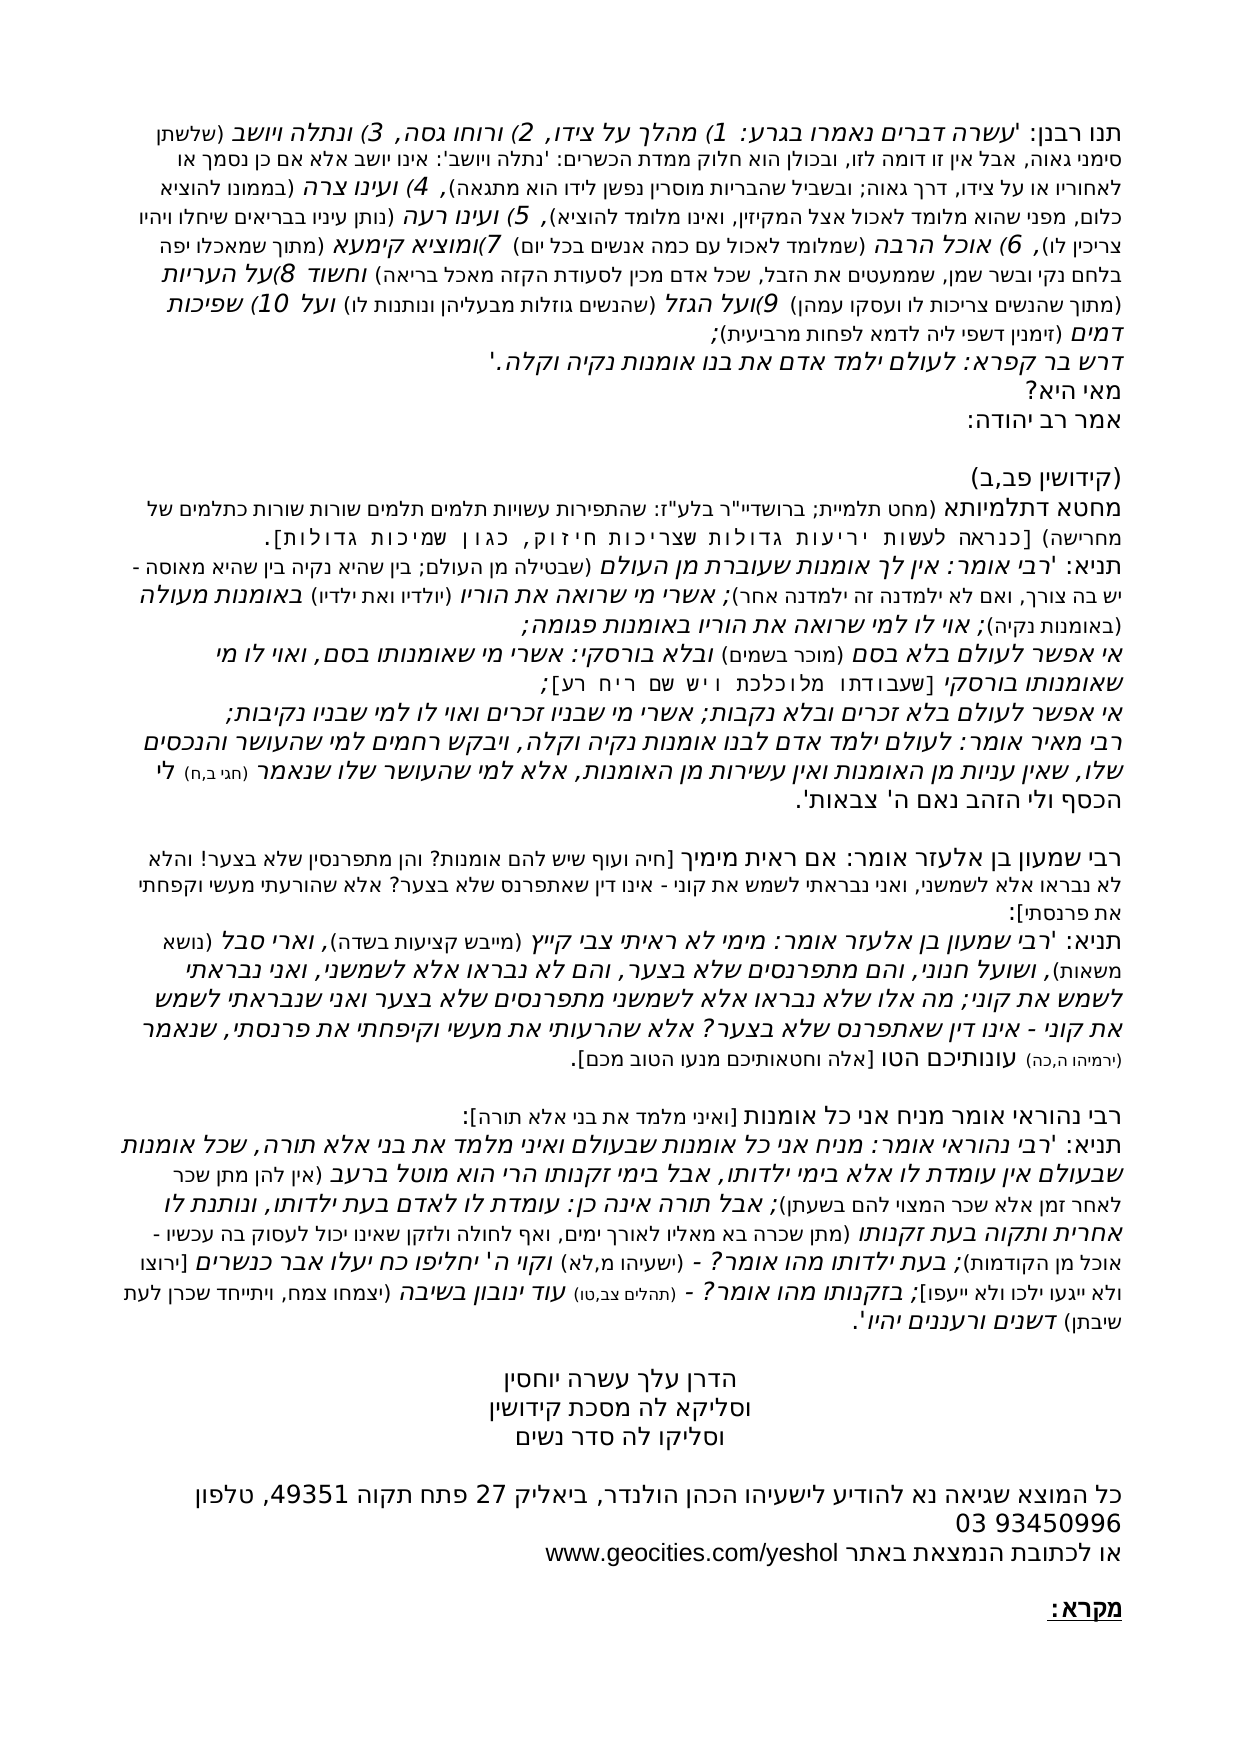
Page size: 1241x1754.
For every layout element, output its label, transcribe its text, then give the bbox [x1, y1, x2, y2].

text מאי היא? [118, 376, 1122, 406]
text (קידושין פב,ב) [118, 463, 1122, 493]
text רבי שמעון בן אלעזר אומר: אם ראית מימיך [חיה ועוף שיש להם אומנות? והן מתפרנסין שלא בצער! והלא לא נבראו אלא לשמשני, ואני נבראתי לשמש את קוני - אינו דין שאתפרנס שלא בצער? אלא שהורעתי מעשי וקפחתי את פרנסתי]: [118, 843, 1122, 926]
text הדרן עלך עשרה יוחסין [118, 1364, 1122, 1393]
text תניא: 'רבי אומר: אין לך אומנות שעוברת מן העולם (שבטילה מן העולם; בין שהיא נקיה בין שהיא מאוסה - יש בה צורך, ואם לא ילמדנה זה ילמדנה אחר); אשרי מי שרואה את הוריו (יולדיו ואת ילדיו) באומנות מעולה (באומנות נקיה); אוי לו למי שרואה את הוריו באומנות פגומה; [118, 551, 1122, 639]
text מקרא: [118, 1597, 1122, 1625]
text תנו רבנן: 'עשרה דברים נאמרו בגרע: 1) מהלך על צידו, 2) ורוחו גסה, 3) ונתלה ויושב (שלשתן סימני גאוה, אבל אין זו דומה לזו, ובכולן הוא חלוק ממדת הכשרים: 'נתלה ויושב': אינו יושב אלא אם כן נסמך או לאחוריו או על צידו, דרך גאוה; ובשביל שהבריות מוסרין נפשן לידו הוא מתגאה), 4) ועינו צרה (בממונו להוציא כלום, מפני שהוא מלומד לאכול אצל המקיזין, ואינו מלומד להוציא), 5) ועינו רעה (נותן עיניו בבריאים שיחלו ויהיו צריכין לו), 6) אוכל הרבה (שמלומד לאכול עם כמה אנשים בכל יום) 7)ומוציא קימעא (מתוך שמאכלו יפה בלחם נקי ובשר שמן, שממעטים את הזבל, שכל אדם מכין לסעודת הקזה מאכל בריאה) וחשוד 8)על העריות (מתוך שהנשים צריכות לו ועסקו עמהן) 9)ועל הגזל (שהנשים גוזלות מבעליהן ונותנות לו) ועל 10) שפיכות דמים (זימנין דשפי ליה לדמא לפחות מרביעית); [118, 118, 1122, 347]
text רבי נהוראי אומר מניח אני כל אומנות [ואיני מלמד את בני אלא תורה]: [118, 1101, 1122, 1130]
text אי אפשר לעולם בלא זכרים ובלא נקבות; אשרי מי שבניו זכרים ואוי לו למי שבניו נקיבות; [118, 698, 1122, 727]
text או לכתובת הנמצאת באתר www.geocities.com/yeshol [118, 1538, 1122, 1568]
text תניא: 'רבי נהוראי אומר: מניח אני כל אומנות שבעולם ואיני מלמד את בני אלא תורה, שכל אומנות שבעולם אין עומדת לו אלא בימי ילדותו, אבל בימי זקנותו הרי הוא מוטל ברעב (אין להן מתן שכר לאחר זמן אלא שכר המצוי להם בשעתן); אבל תורה אינה כן: עומדת לו לאדם בעת ילדותו, ונותנת לו אחרית ותקוה בעת זקנותו (מתן שכרה בא מאליו לאורך ימים, ואף לחולה ולזקן שאינו יכול לעסוק בה עכשיו - אוכל מן הקודמות); בעת ילדותו מהו אומר? - (ישעיהו מ,לא) וקוי ה' יחליפו כח יעלו אבר כנשרים [ירוצו ולא ייגעו ילכו ולא ייעפו]; בזקנותו מהו אומר? - (תהלים צב,טו) עוד ינובון בשיבה (יצמחו צמח, ויתייחד שכרן לעת שיבתן) דשנים ורעננים יהיו'. [118, 1130, 1122, 1335]
text רבי מאיר אומר: לעולם ילמד אדם לבנו אומנות נקיה וקלה, ויבקש רחמים למי שהעושר והנכסים שלו, שאין עניות מן האומנות ואין עשירות מן האומנות, אלא למי שהעושר שלו שנאמר (חגי ב,ח) לי הכסף ולי הזהב נאם ה' צבאות'. [118, 727, 1122, 815]
text וסליקא לה מסכת קידושין [118, 1393, 1122, 1422]
text אמר רב יהודה: [118, 406, 1122, 435]
text מחטא דתלמיותא (מחט תלמיית; ברושדיי"ר בלע"ז: שהתפירות עשויות תלמים תלמים שורות שורות כתלמים של מחרישה) [כנראה לעשות יריעות גדולות שצריכות חיזוק, כגון שמיכות גדולות]. [118, 493, 1122, 551]
text אי אפשר לעולם בלא בסם (מוכר בשמים) ובלא בורסקי: אשרי מי שאומנותו בסם, ואוי לו מי שאומנותו בורסקי [שעבודתו מלוכלכת ויש שם ריח רע]; [118, 639, 1122, 698]
text וסליקו לה סדר נשים [118, 1422, 1122, 1451]
text דרש בר קפרא: לעולם ילמד אדם את בנו אומנות נקיה וקלה.' [118, 347, 1122, 376]
text כל המוצא שגיאה נא להודיע לישעיהו הכהן הולנדר, ביאליק 27 פתח תקוה 49351, טלפון 93450996 03 [118, 1480, 1122, 1538]
text תניא: 'רבי שמעון בן אלעזר אומר: מימי לא ראיתי צבי קייץ (מייבש קציעות בשדה), וארי סבל (נושא משאות), ושועל חנוני, והם מתפרנסים שלא בצער, והם לא נבראו אלא לשמשני, ואני נבראתי לשמש את קוני; מה אלו שלא נבראו אלא לשמשני מתפרנסים שלא בצער ואני שנבראתי לשמש את קוני - אינו דין שאתפרנס שלא בצער? אלא שהרעותי את מעשי וקיפחתי את פרנסתי, שנאמר (ירמיהו ה,כה) עונותיכם הטו [אלה וחטאותיכם מנעו הטוב מכם]. [118, 926, 1122, 1072]
